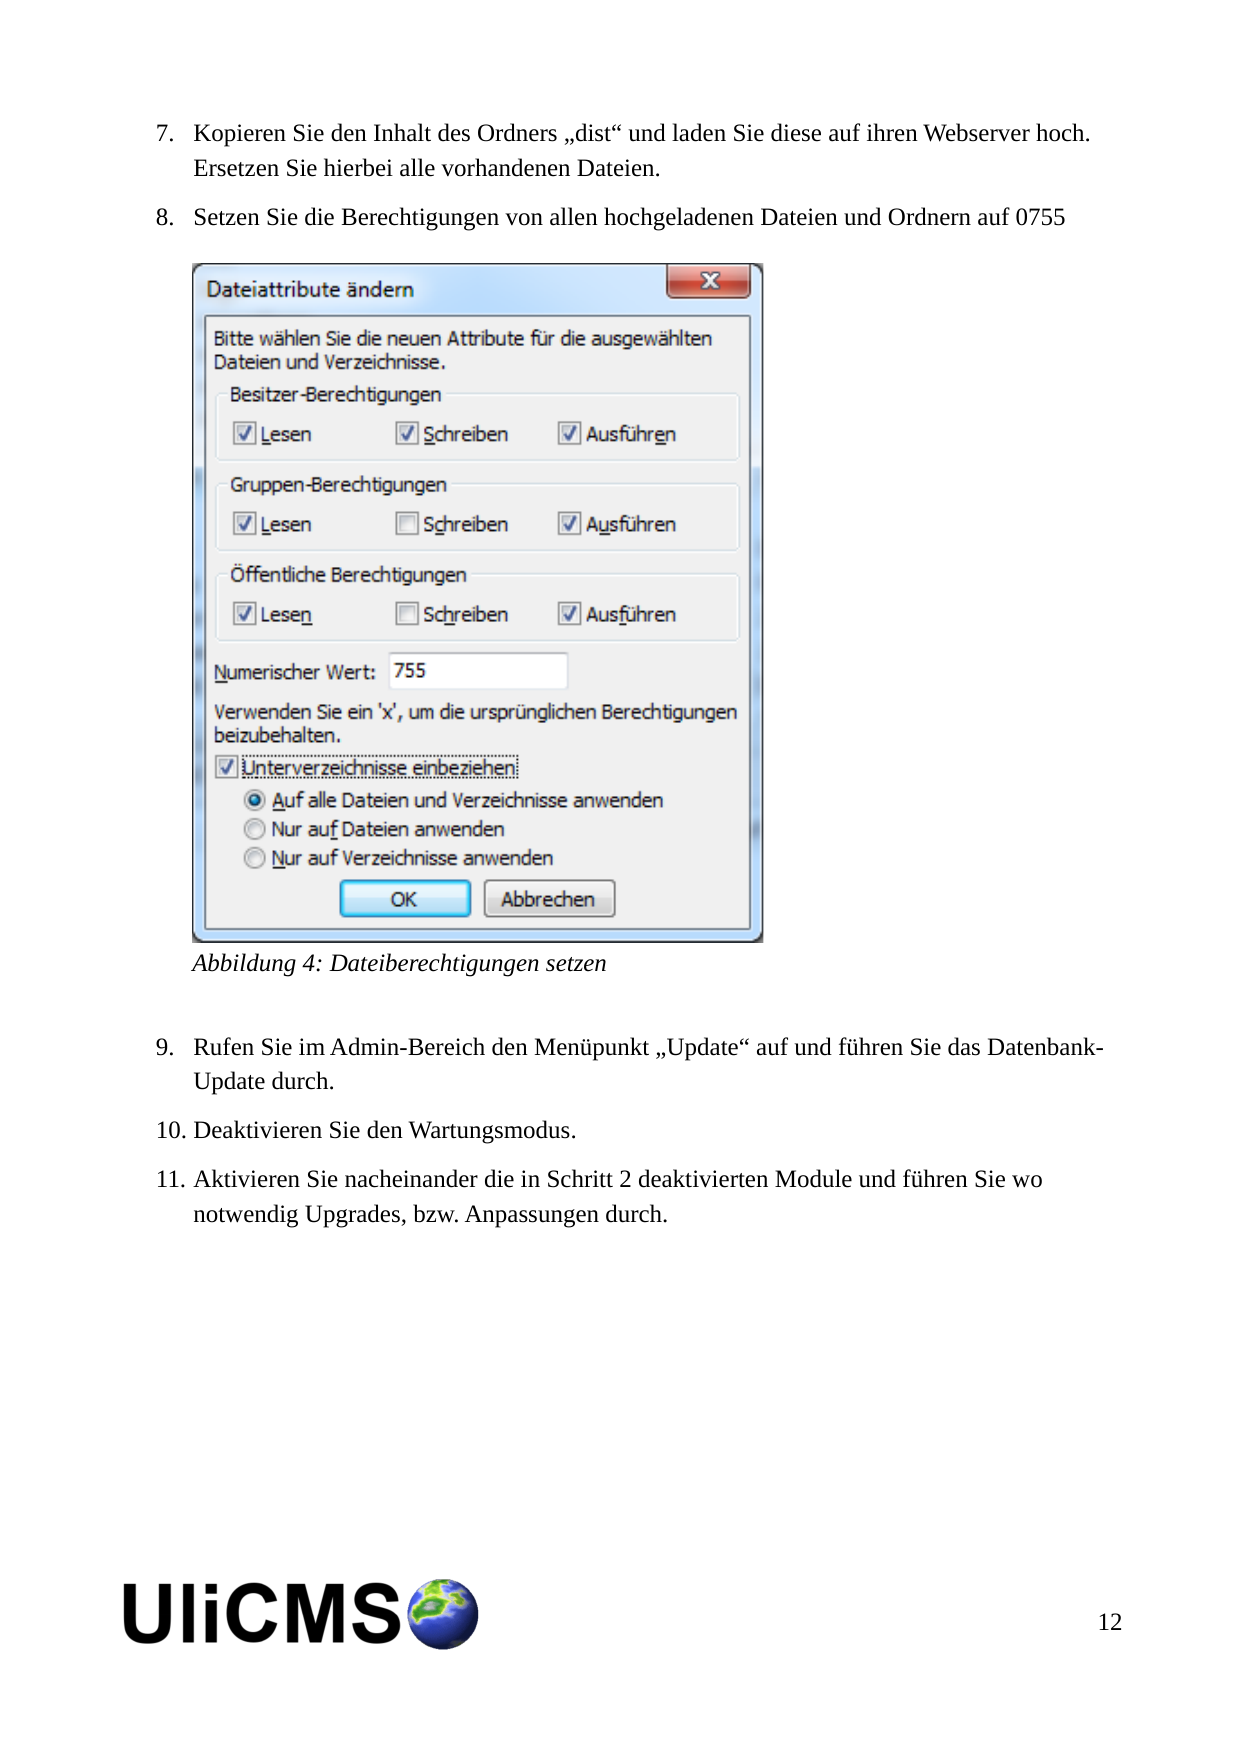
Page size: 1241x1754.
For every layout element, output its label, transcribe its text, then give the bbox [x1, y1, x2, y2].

list Deaktivieren Sie den Wartungsmodus. [156, 1115, 1122, 1144]
list Setzen Sie die Berechtigungen von allen hochgeladenen Dateien und Ordnern auf 0755 [156, 202, 1122, 230]
list Kopieren Sie den Inhalt des Ordners „dist“ und laden Sie diese auf ihren Webserver hoch. Ersetzen Sie hierbei alle vorhandenen Dateien. [156, 118, 1122, 181]
picture [118, 1578, 479, 1652]
list Aktivieren Sie nacheinander die in Schritt 2 deaktivierten Module und führen Sie wo notwendig Upgrades, bzw. Anpassungen durch. [156, 1164, 1122, 1227]
list Abbildung 4: Dateiberechtigungen setzen [192, 943, 763, 977]
picture [192, 263, 764, 943]
list Rufen Sie im Admin-Bereich den Menüpunkt „Update“ auf und führen Sie das Datenbank-Update durch. [156, 1032, 1122, 1095]
